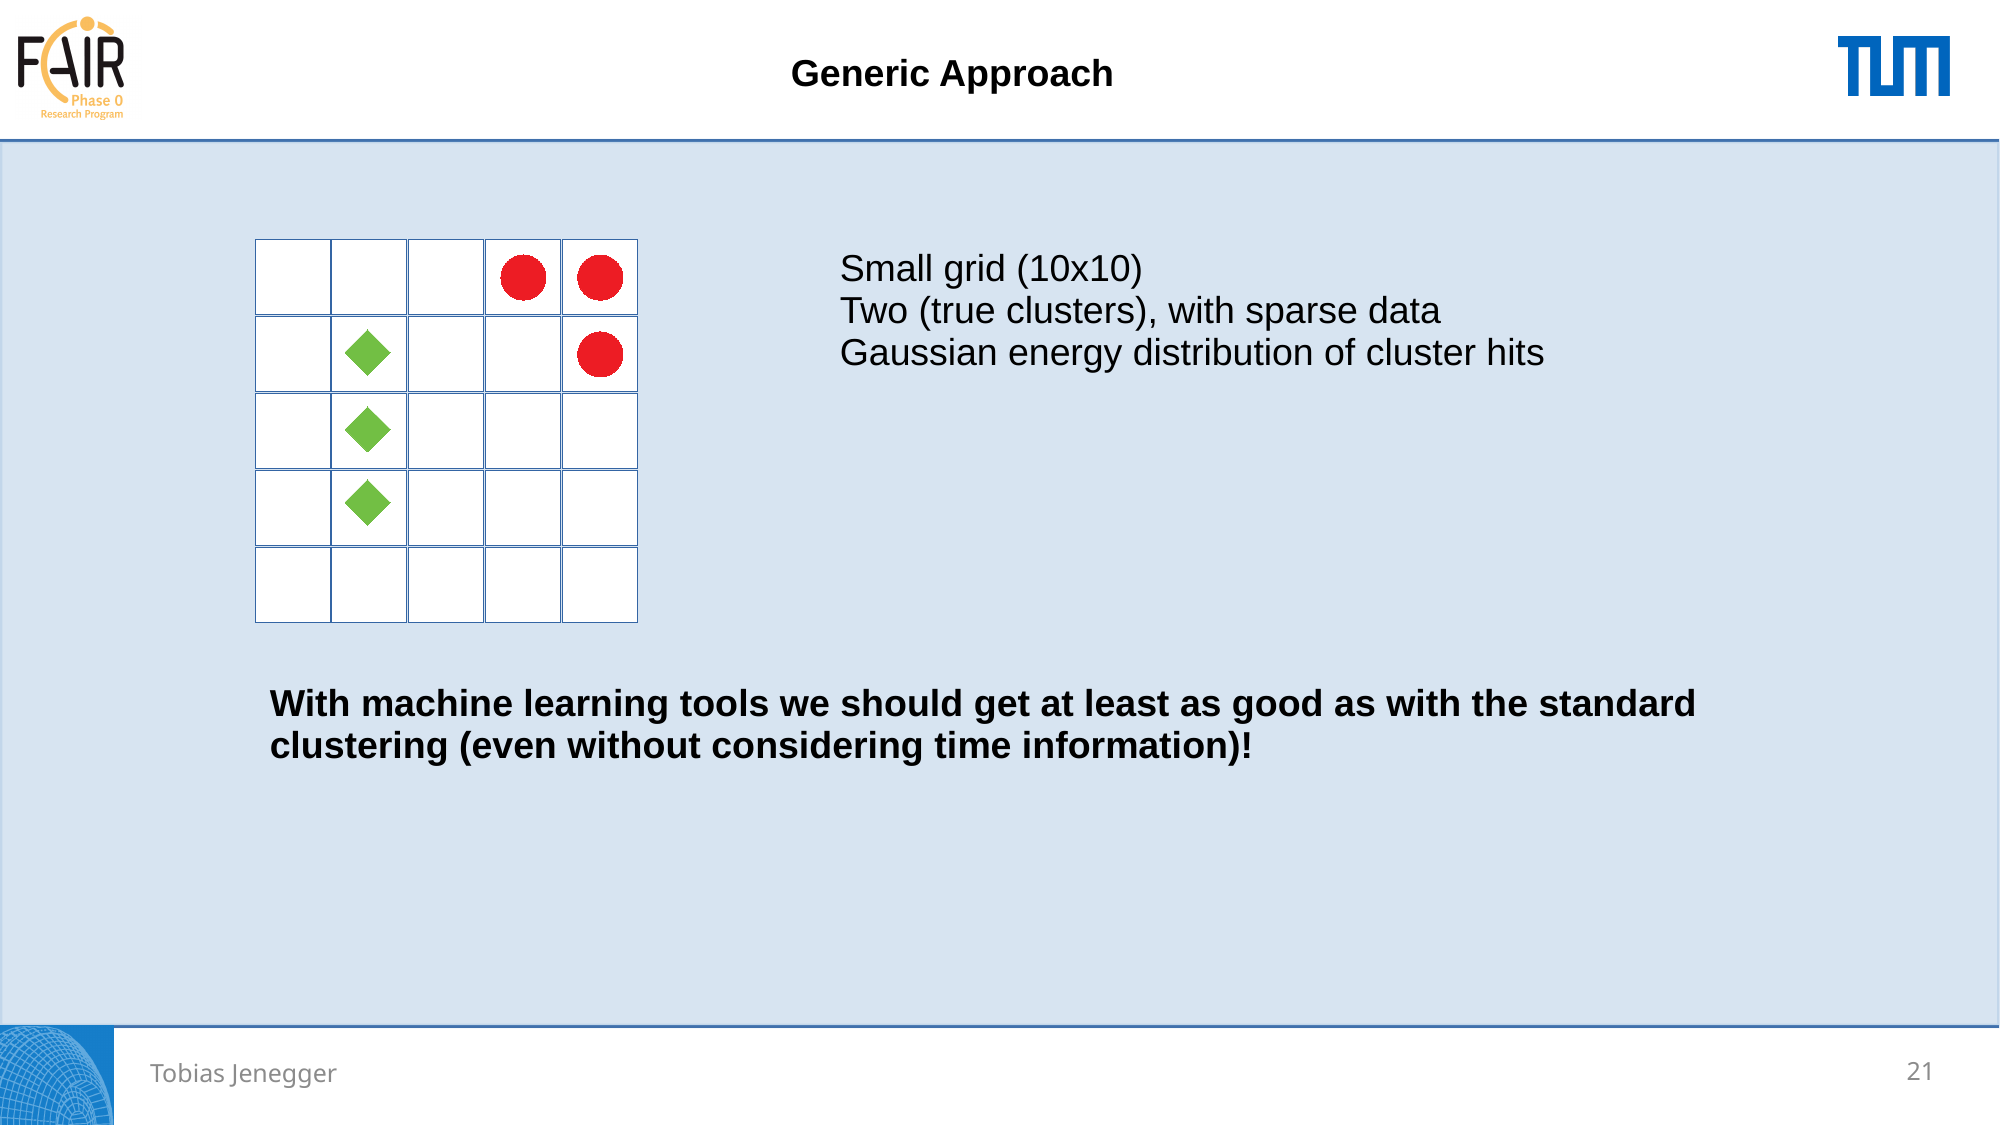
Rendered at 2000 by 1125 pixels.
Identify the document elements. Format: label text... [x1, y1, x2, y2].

text_box [255, 547, 407, 623]
text_box Small grid (10x10) Two (true clusters), with sparse data Gaussian energy distribution of cluster hits [825, 239, 1831, 381]
text_box [485, 393, 561, 469]
text_box [485, 470, 561, 546]
text_box [485, 316, 561, 392]
text_box [485, 239, 561, 315]
text_box [562, 470, 638, 546]
text_box [255, 316, 407, 392]
text_box [562, 547, 638, 623]
picture [15, 15, 142, 120]
text_box [562, 239, 638, 315]
text_box [485, 547, 561, 623]
text_box [255, 470, 407, 546]
text_box [562, 316, 638, 392]
text_box [408, 470, 484, 546]
text_box [255, 239, 407, 315]
text_box [408, 547, 484, 623]
text_box [408, 316, 484, 392]
text_box [562, 393, 638, 469]
text_box [408, 239, 484, 315]
text_box [255, 393, 407, 469]
text_box [408, 393, 484, 469]
text_box With machine learning tools we should get at least as good as with the standard clustering (even without considering time information)! [255, 675, 1891, 774]
picture [1838, 36, 1950, 96]
text_box Generic Approach [345, 45, 1561, 102]
picture [0, 1025, 114, 1125]
